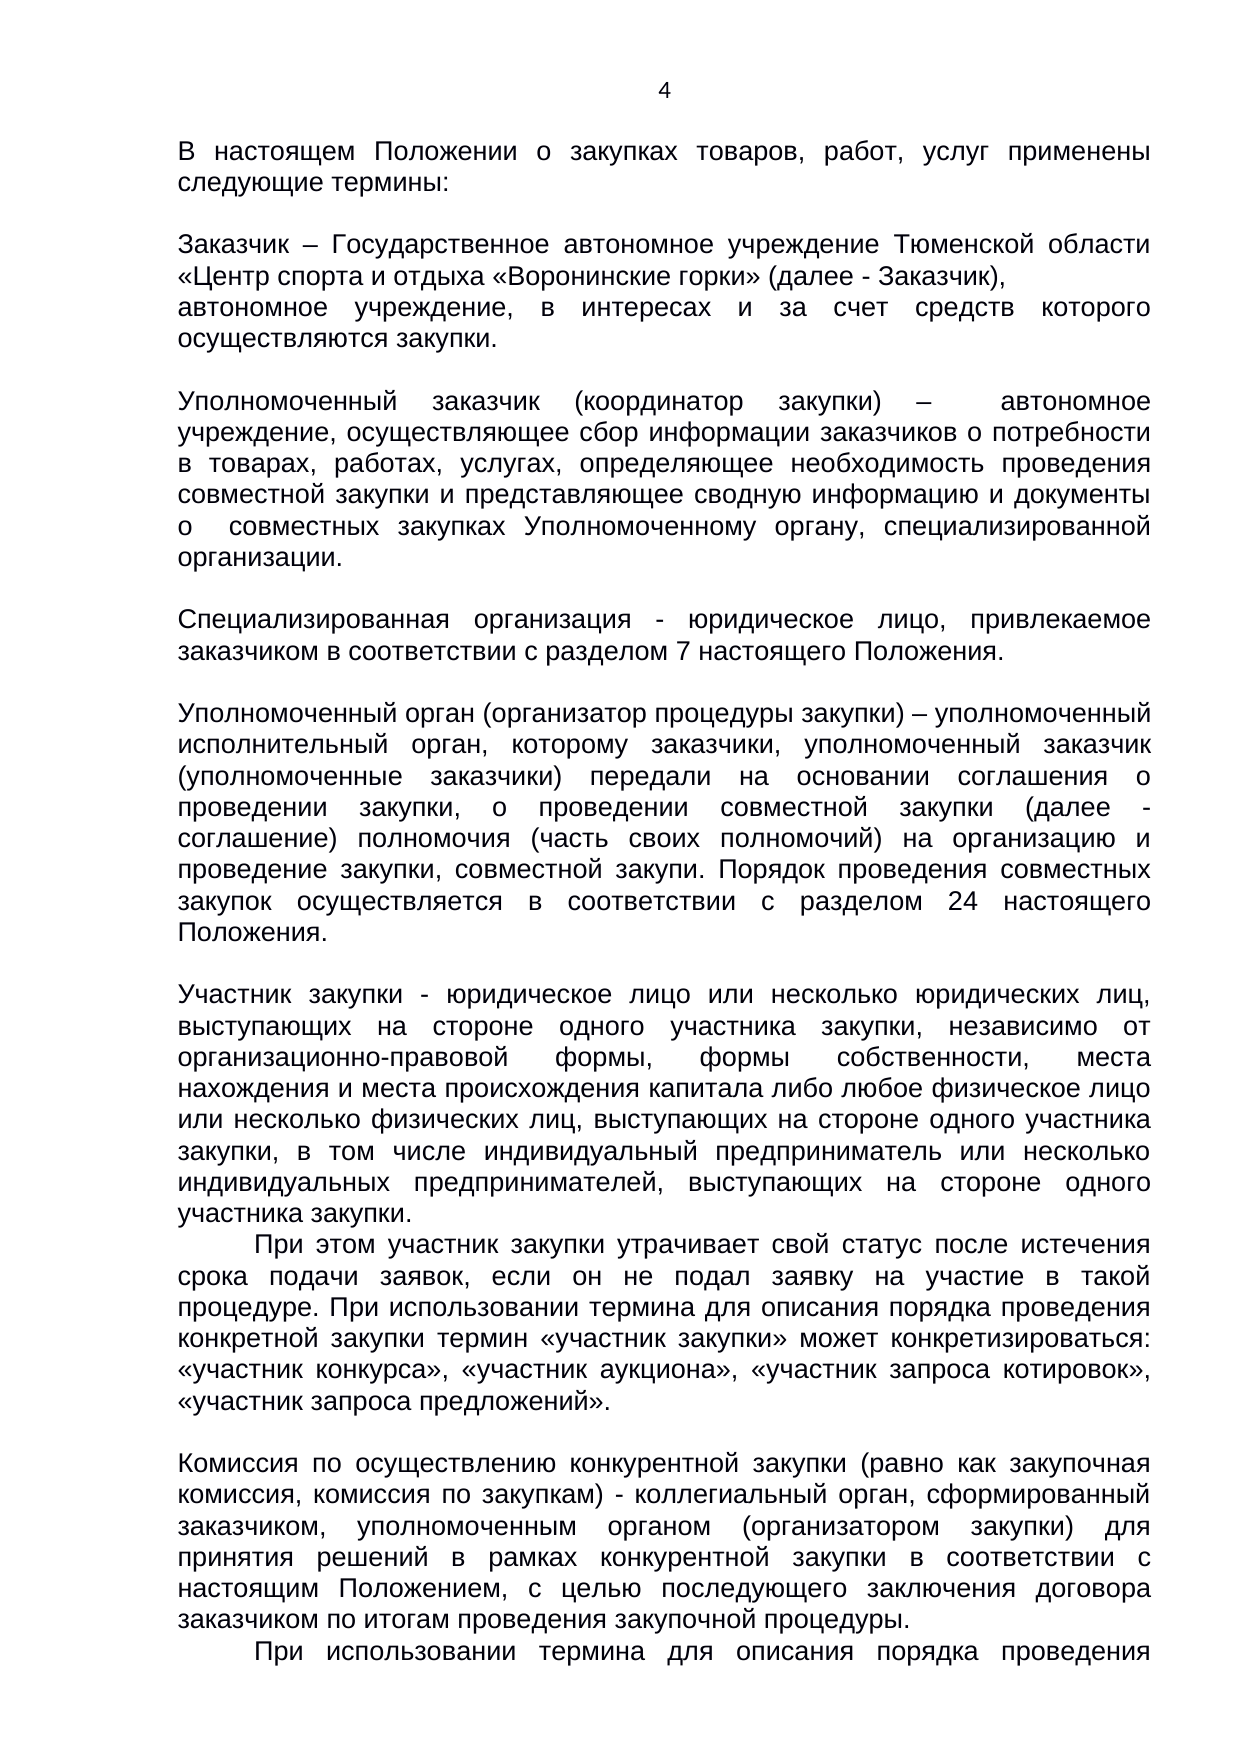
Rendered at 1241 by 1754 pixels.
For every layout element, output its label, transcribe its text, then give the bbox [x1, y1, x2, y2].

text Уполномоченный орган (организатор процедуры закупки) – уполномоченный исполнительный орган, которому заказчики, уполномоченный заказчик (уполномоченные заказчики) передали на основании соглашения о проведении закупки, о проведении совместной закупки (далее - соглашение) полномочия (часть своих полномочий) на организацию и проведение закупки, совместной закупи. Порядок проведения совместных закупок осуществляется в соответствии с разделом 24 настоящего Положения. [177, 697, 1152, 947]
text При этом участник закупки утрачивает свой статус после истечения срока подачи заявок, если он не подал заявку на участие в такой процедуре. При использовании термина для описания порядка проведения конкретной закупки термин «участник закупки» может конкретизироваться: «участник конкурса», «участник аукциона», «участник запроса котировок», «участник запроса предложений». [177, 1228, 1152, 1416]
text Специализированная организация - юридическое лицо, привлекаемое заказчиком в соответствии с разделом 7 настоящего Положения. [177, 603, 1152, 666]
text автономное учреждение, в интересах и за счет средств которого осуществляются закупки. [177, 291, 1152, 353]
text В настоящем Положении о закупках товаров, работ, услуг применены следующие термины: [177, 135, 1152, 197]
text Комиссия по осуществлению конкурентной закупки (равно как закупочная комиссия, комиссия по закупкам) - коллегиальный орган, сформированный заказчиком, уполномоченным органом (организатором закупки) для принятия решений в рамках конкурентной закупки в соответствии с настоящим Положением, с целью последующего заключения договора заказчиком по итогам проведения закупочной процедуры. [177, 1447, 1152, 1635]
text Уполномоченный заказчик (координатор закупки) – автономное учреждение, осуществляющее сбор информации заказчиков о потребности в товарах, работах, услугах, определяющее необходимость проведения совместной закупки и представляющее сводную информацию и документы о совместных закупках Уполномоченному органу, специализированной организации. [177, 385, 1152, 572]
text Заказчик – Государственное автономное учреждение Тюменской области «Центр спорта и отдыха «Воронинские горки» (далее - Заказчик), [177, 228, 1152, 291]
text При использовании термина для описания порядка проведения [177, 1635, 1152, 1666]
text Участник закупки - юридическое лицо или несколько юридических лиц, выступающих на стороне одного участника закупки, независимо от организационно-правовой формы, формы собственности, места нахождения и места происхождения капитала либо любое физическое лицо или несколько физических лиц, выступающих на стороне одного участника закупки, в том числе индивидуальный предприниматель или несколько индивидуальных предпринимателей, выступающих на стороне одного участника закупки. [177, 978, 1152, 1228]
